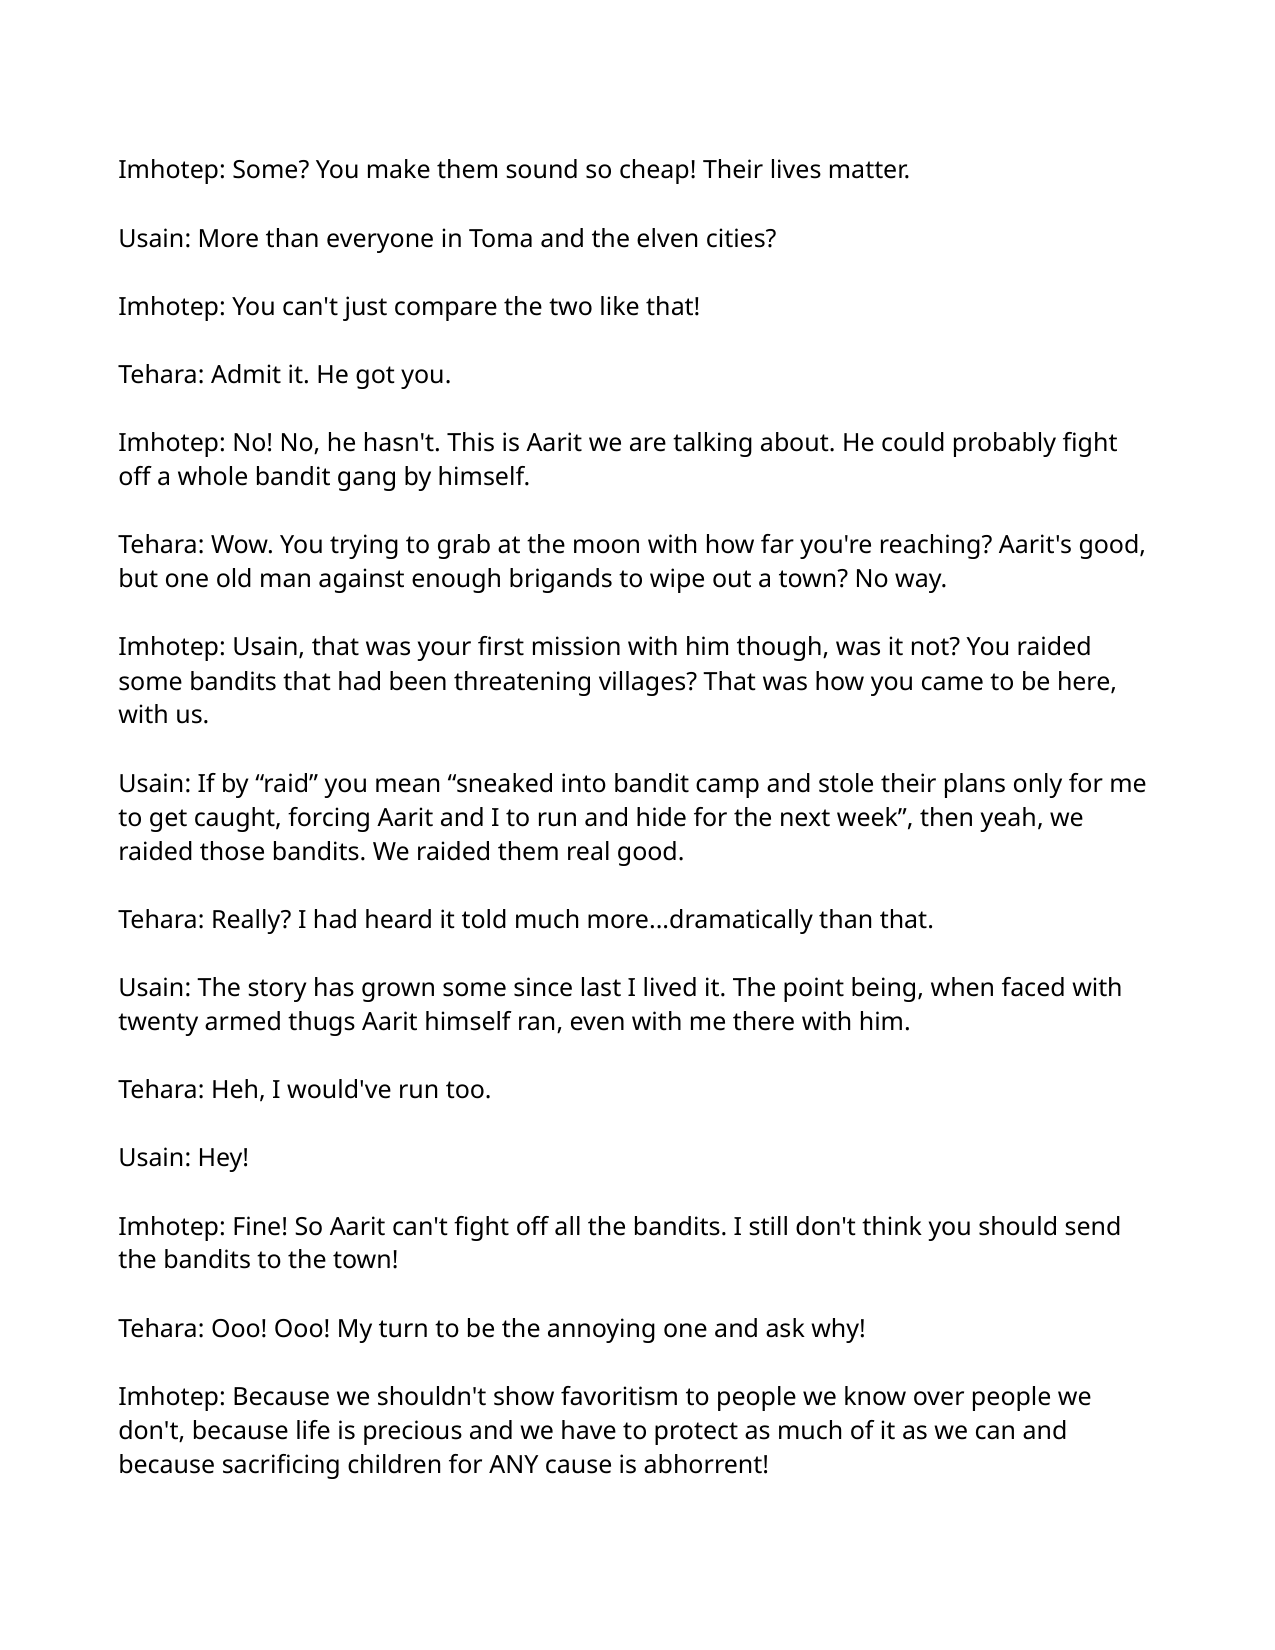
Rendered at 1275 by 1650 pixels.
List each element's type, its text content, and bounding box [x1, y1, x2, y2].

text Imhotep: Some? You make them sound so cheap! Their lives matter. [118, 152, 1157, 186]
text Imhotep: Because we shouldn't show favoritism to people we know over people we don't, because life is precious and we have to protect as much of it as we can and because sacrificing children for ANY cause is abhorrent! [118, 1378, 1157, 1481]
text Imhotep: Fine! So Aarit can't fight off all the bandits. I still don't think you should send the bandits to the town! [118, 1208, 1157, 1276]
text Tehara: Ooo! Ooo! My turn to be the annoying one and ask why! [118, 1310, 1157, 1344]
text Tehara: Admit it. He got you. [118, 357, 1157, 391]
text Tehara: Heh, I would've run too. [118, 1072, 1157, 1106]
text Usain: More than everyone in Toma and the elven cities? [118, 220, 1157, 254]
text Usain: The story has grown some since last I lived it. The point being, when faced with twenty armed thugs Aarit himself ran, even with me there with him. [118, 970, 1157, 1038]
text Usain: If by “raid” you mean “sneaked into bandit camp and stole their plans only for me to get caught, forcing Aarit and I to run and hide for the next week”, then yeah, we raided those bandits. We raided them real good. [118, 765, 1157, 867]
text Tehara: Really? I had heard it told much more...dramatically than that. [118, 902, 1157, 936]
text Imhotep: Usain, that was your first mission with him though, was it not? You raided some bandits that had been threatening villages? That was how you came to be here, with us. [118, 629, 1157, 731]
text Usain: Hey! [118, 1140, 1157, 1174]
text Tehara: Wow. You trying to grab at the moon with how far you're reaching? Aarit's good, but one old man against enough brigands to wipe out a town? No way. [118, 527, 1157, 595]
text Imhotep: No! No, he hasn't. This is Aarit we are talking about. He could probably fight off a whole bandit gang by himself. [118, 425, 1157, 493]
text Imhotep: You can't just compare the two like that! [118, 288, 1157, 322]
